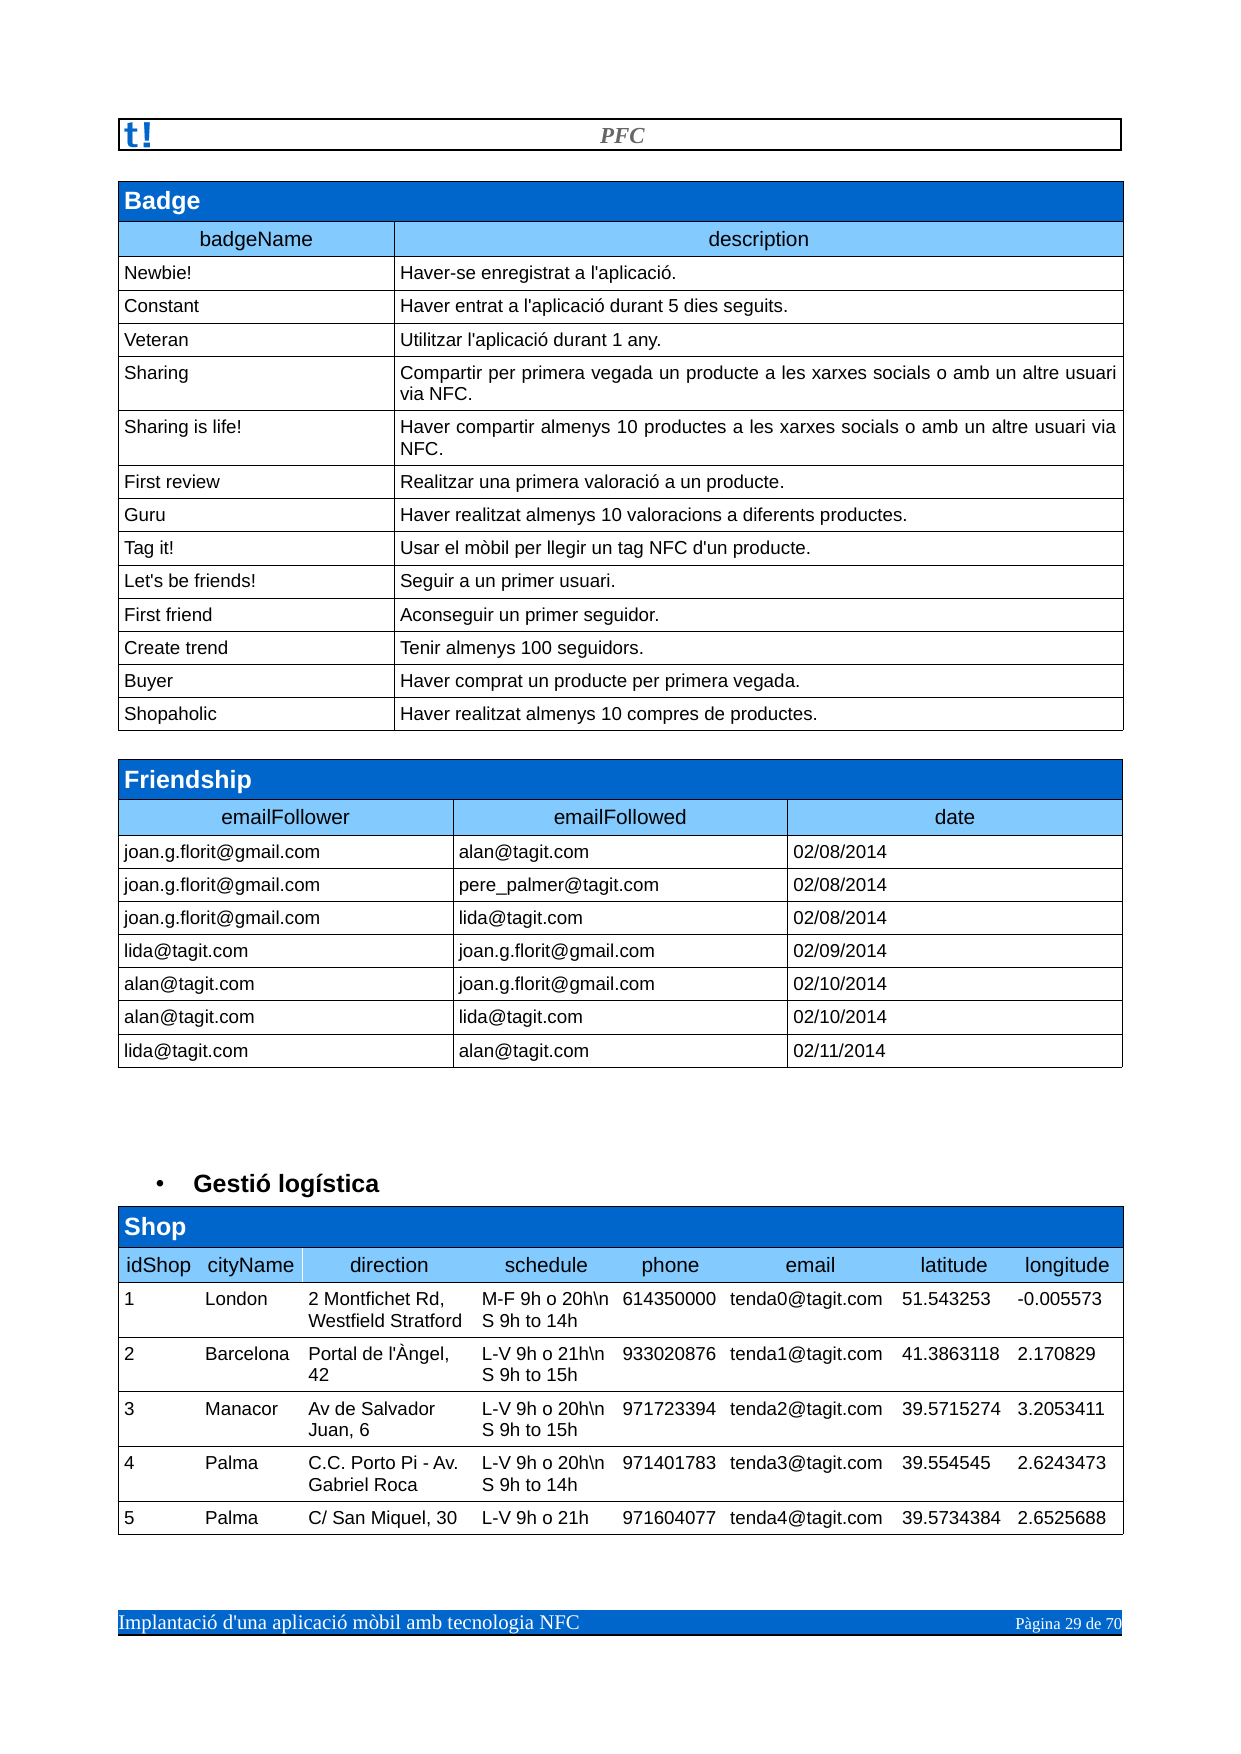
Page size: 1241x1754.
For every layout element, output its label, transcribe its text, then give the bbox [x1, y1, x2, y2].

table_cell Haver realitzat almenys 10 valoracions a diferents productes. [395, 499, 1123, 531]
table_cell Constant [119, 291, 394, 323]
table_cell 08/02/2014 [788, 836, 1122, 868]
table_cell lida@tagit.com [119, 1035, 453, 1067]
table_cell schedule [476, 1248, 616, 1282]
table_cell 2.170829 [1012, 1338, 1123, 1391]
table_cell tenda1@tagit.com [724, 1338, 896, 1391]
table_header Friendship [119, 760, 1122, 799]
table_cell 971604077 [616, 1502, 724, 1534]
table_cell Manacor [199, 1392, 302, 1446]
table_cell Aconseguir un primer seguidor. [395, 599, 1123, 631]
table_cell Buyer [119, 665, 394, 697]
table_cell Haver entrat a l'aplicació durant 5 dies seguits. [395, 291, 1123, 323]
table_cell 614350000 [616, 1283, 724, 1337]
table_cell 09/02/2014 [788, 935, 1122, 967]
table_cell tenda0@tagit.com [724, 1283, 896, 1337]
table_cell 2.6525688 [1012, 1502, 1123, 1534]
table_cell First friend [119, 599, 394, 631]
table_cell 39.5734384 [896, 1502, 1012, 1534]
table_cell 971401783 [616, 1447, 724, 1501]
table_cell Shopaholic [119, 698, 394, 730]
table_cell M-F 9h o 20h\n S 9h to 14h [476, 1283, 616, 1337]
table_cell Sharing is life! [119, 411, 394, 465]
table_cell Let's be friends! [119, 566, 394, 598]
table_cell Compartir per primera vegada un producte a les xarxes socials o amb un altre usuari via NFC. [395, 357, 1123, 410]
picture [123, 121, 151, 148]
table_cell L-V 9h o 20h\n S 9h to 14h [476, 1447, 616, 1501]
table_cell 10/02/2014 [788, 1001, 1122, 1033]
table_cell -0.005573 [1012, 1283, 1123, 1337]
table_cell latitude [896, 1248, 1012, 1282]
table_cell First review [119, 466, 394, 498]
table_cell 39.5715274 [896, 1392, 1012, 1446]
table_cell Tag it! [119, 532, 394, 564]
table_cell longitude [1012, 1248, 1123, 1282]
table_cell pere_palmer@tagit.com [454, 869, 787, 901]
table_cell alan@tagit.com [119, 1001, 453, 1033]
table_cell badgeName [119, 222, 394, 256]
table_cell alan@tagit.com [454, 1035, 787, 1067]
table_cell 2 [119, 1338, 199, 1391]
table_cell Guru [119, 499, 394, 531]
table_cell cityName [199, 1248, 302, 1282]
table_cell tenda4@tagit.com [724, 1502, 896, 1534]
table_cell emailFollower [119, 800, 453, 835]
table_cell 39.554545 [896, 1447, 1012, 1501]
table_cell London [199, 1283, 302, 1337]
table_cell phone [616, 1248, 724, 1282]
table_cell L-V 9h o 20h\n S 9h to 15h [476, 1392, 616, 1446]
table_cell tenda3@tagit.com [724, 1447, 896, 1501]
table_cell Haver compartir almenys 10 productes a les xarxes socials o amb un altre usuari via NFC. [395, 411, 1123, 465]
table_cell alan@tagit.com [454, 836, 787, 868]
table_cell Create trend [119, 632, 394, 664]
table_cell joan.g.florit@gmail.com [119, 869, 453, 901]
table_cell Usar el mòbil per llegir un tag NFC d'un producte. [395, 532, 1123, 564]
table_cell 10/02/2014 [788, 968, 1122, 1000]
table_cell joan.g.florit@gmail.com [119, 836, 453, 868]
table_cell L-V 9h o 21h\n S 9h to 15h [476, 1338, 616, 1391]
table_cell Sharing [119, 357, 394, 410]
table_cell 3.2053411 [1012, 1392, 1123, 1446]
list Gestió logística [156, 1168, 1122, 1197]
table_cell 971723394 [616, 1392, 724, 1446]
table_cell 2.6243473 [1012, 1447, 1123, 1501]
table_cell L-V 9h o 21h [476, 1502, 616, 1534]
table_cell 51.543253 [896, 1283, 1012, 1337]
table_cell 933020876 [616, 1338, 724, 1391]
table_cell 4 [119, 1447, 199, 1501]
table_cell description [395, 222, 1123, 256]
table_cell idShop [119, 1248, 199, 1282]
table_cell 41.3863118 [896, 1338, 1012, 1391]
table_cell 1 [119, 1283, 199, 1337]
table_cell Seguir a un primer usuari. [395, 566, 1123, 598]
table_cell Portal de l'Àngel, 42 [303, 1338, 476, 1391]
table_cell C.C. Porto Pi - Av. Gabriel Roca [303, 1447, 476, 1501]
table_cell direction [303, 1248, 476, 1282]
table_cell C/ San Miquel, 30 [303, 1502, 476, 1534]
table_header Shop [119, 1207, 1123, 1247]
table_cell lida@tagit.com [454, 1001, 787, 1033]
table_cell Haver comprat un producte per primera vegada. [395, 665, 1123, 697]
table_cell 2 Montfichet Rd, Westfield Stratford [303, 1283, 476, 1337]
table_cell Av de Salvador Juan, 6 [303, 1392, 476, 1446]
table_cell 08/02/2014 [788, 869, 1122, 901]
table_cell Tenir almenys 100 seguidors. [395, 632, 1123, 664]
table_cell lida@tagit.com [454, 902, 787, 934]
table_cell 08/02/2014 [788, 902, 1122, 934]
table_cell lida@tagit.com [119, 935, 453, 967]
table_header Badge [119, 182, 1123, 221]
table_cell joan.g.florit@gmail.com [454, 968, 787, 1000]
table_cell Utilitzar l'aplicació durant 1 any. [395, 324, 1123, 356]
table_cell Haver-se enregistrat a l'aplicació. [395, 257, 1123, 289]
table_cell joan.g.florit@gmail.com [119, 902, 453, 934]
table_cell Haver realitzat almenys 10 compres de productes. [395, 698, 1123, 730]
table_cell 11/02/2014 [788, 1035, 1122, 1067]
table_cell 3 [119, 1392, 199, 1446]
table_cell Realitzar una primera valoració a un producte. [395, 466, 1123, 498]
table_cell joan.g.florit@gmail.com [454, 935, 787, 967]
table_cell 5 [119, 1502, 199, 1534]
table_cell emailFollowed [454, 800, 787, 835]
table_cell Palma [199, 1447, 302, 1501]
table_cell email [724, 1248, 896, 1282]
table_cell Palma [199, 1502, 302, 1534]
table_cell Newbie! [119, 257, 394, 289]
table_cell Barcelona [199, 1338, 302, 1391]
table_cell date [788, 800, 1122, 835]
table_cell alan@tagit.com [119, 968, 453, 1000]
table_cell tenda2@tagit.com [724, 1392, 896, 1446]
table_cell Veteran [119, 324, 394, 356]
